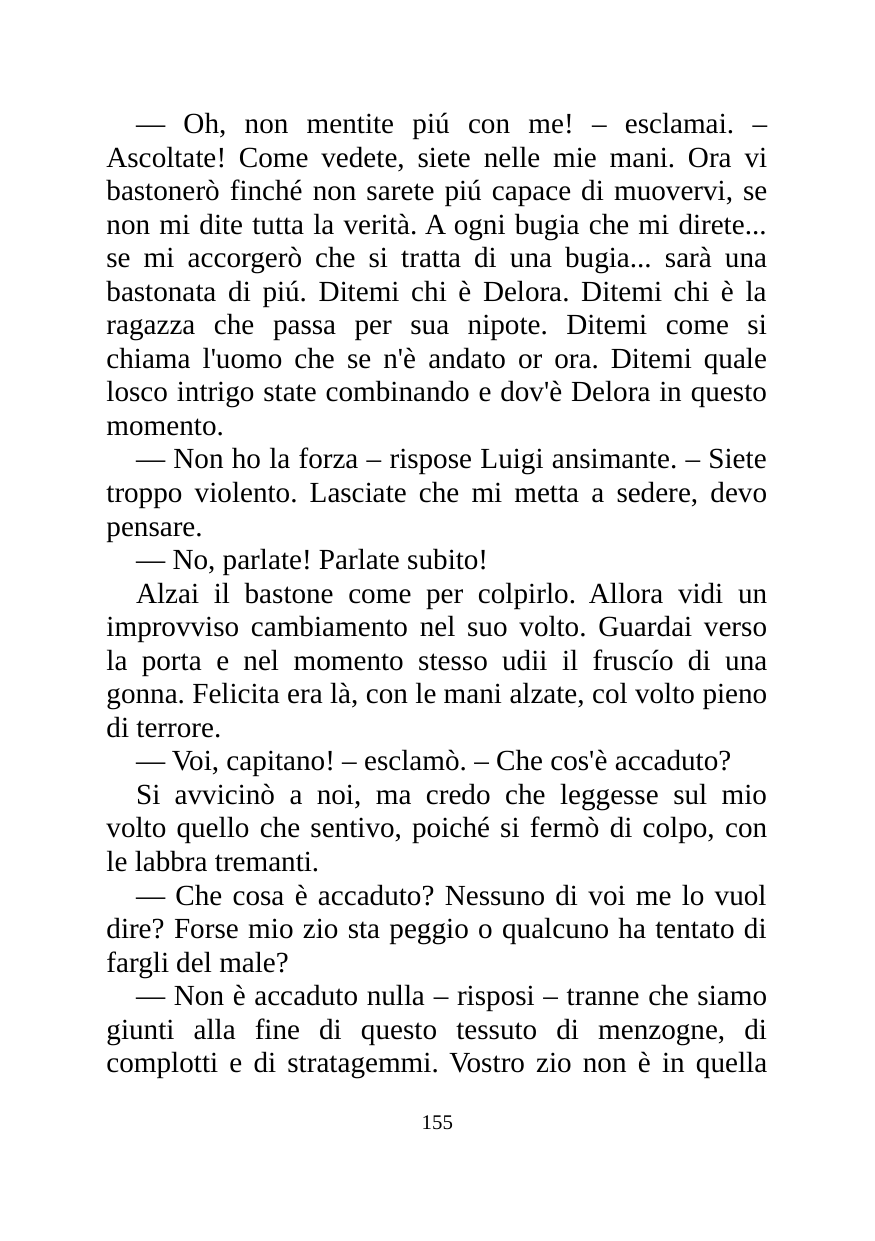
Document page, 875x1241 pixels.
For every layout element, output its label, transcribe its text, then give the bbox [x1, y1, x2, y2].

text — Oh, non mentite piú con me! – esclamai. – Ascoltate! Come vedete, siete nelle mie mani. Ora vi bastonerò finché non sarete piú capace di muovervi, se non mi dite tutta la verità. A ogni bugia che mi direte... se mi accorgerò che si tratta di una bugia... sarà una bastonata di piú. Ditemi chi è Delora. Ditemi chi è la ragazza che passa per sua nipote. Ditemi come si chiama l'uomo che se n'è andato or ora. Ditemi quale losco intrigo state combinando e dov'è Delora in questo momento. [106, 106, 768, 442]
text — Voi, capitano! – esclamò. – Che cos'è accaduto? [106, 743, 768, 777]
text — Che cosa è accaduto? Nessuno di voi me lo vuol dire? Forse mio zio sta peggio o qualcuno ha tentato di fargli del male? [106, 878, 768, 978]
text — No, parlate! Parlate subito! [106, 542, 768, 576]
text Alzai il bastone come per colpirlo. Allora vidi un improvviso cambiamento nel suo volto. Guardai verso la porta e nel momento stesso udii il fruscío di una gonna. Felicita era là, con le mani alzate, col volto pieno di terrore. [106, 576, 768, 743]
text — Non ho la forza – rispose Luigi ansimante. – Siete troppo violento. Lasciate che mi metta a sedere, devo pensare. [106, 442, 768, 542]
text Si avvicinò a noi, ma credo che leggesse sul mio volto quello che sentivo, poiché si fermò di colpo, con le labbra tremanti. [106, 777, 768, 878]
text — Non è accaduto nulla – risposi – tranne che siamo giunti alla fine di questo tessuto di menzogne, di complotti e di stratagemmi. Vostro zio non è in quella [106, 978, 768, 1079]
